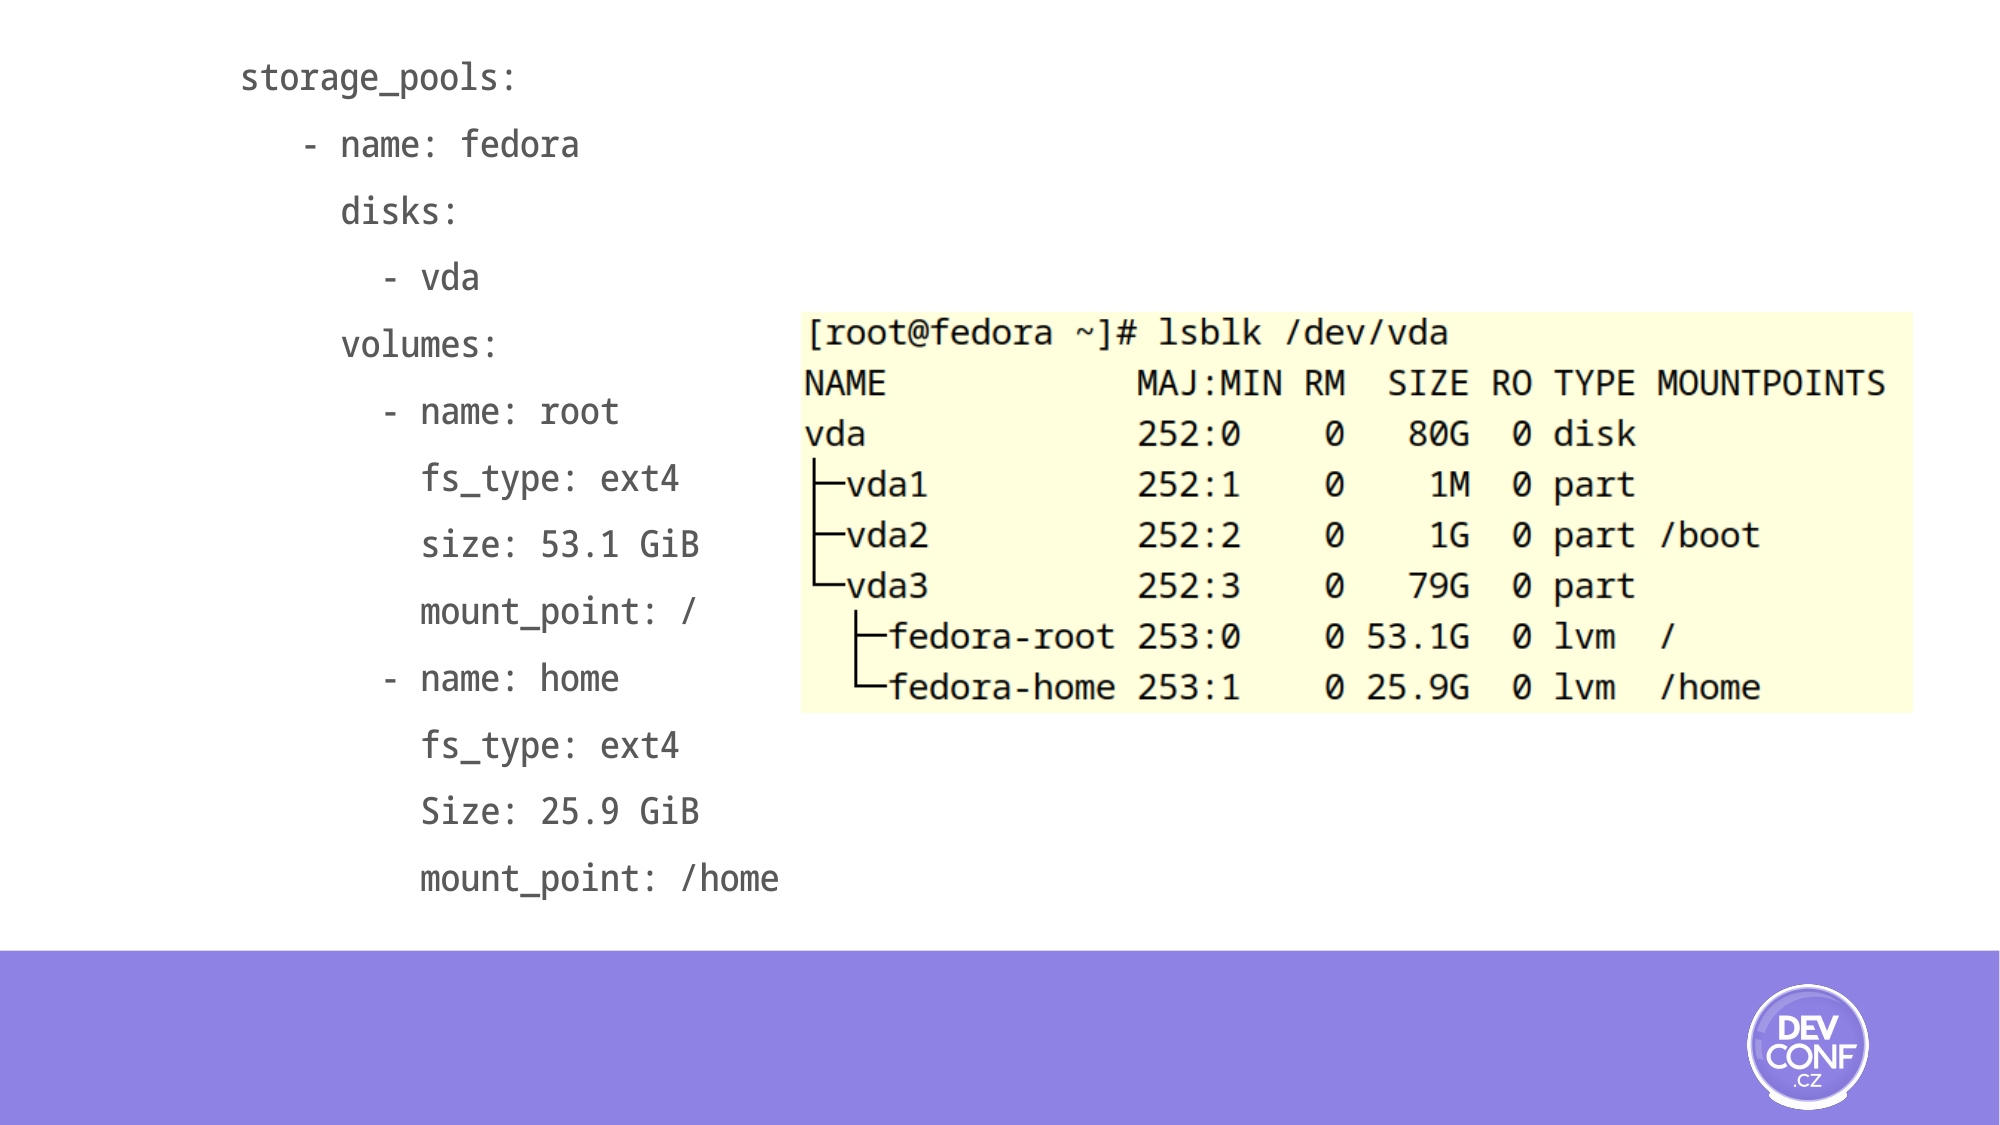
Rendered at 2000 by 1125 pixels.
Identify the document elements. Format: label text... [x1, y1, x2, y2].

picture [1747, 984, 1869, 1110]
list storage_pools: - name: fedora disks: - vda volumes: - name: root fs_type: ext4 size: 53.1 GiB mount_point: / - name: home fs_type: ext4 Size: 25.9 GiB mount_point: /home [140, 37, 910, 937]
picture [801, 312, 1913, 713]
